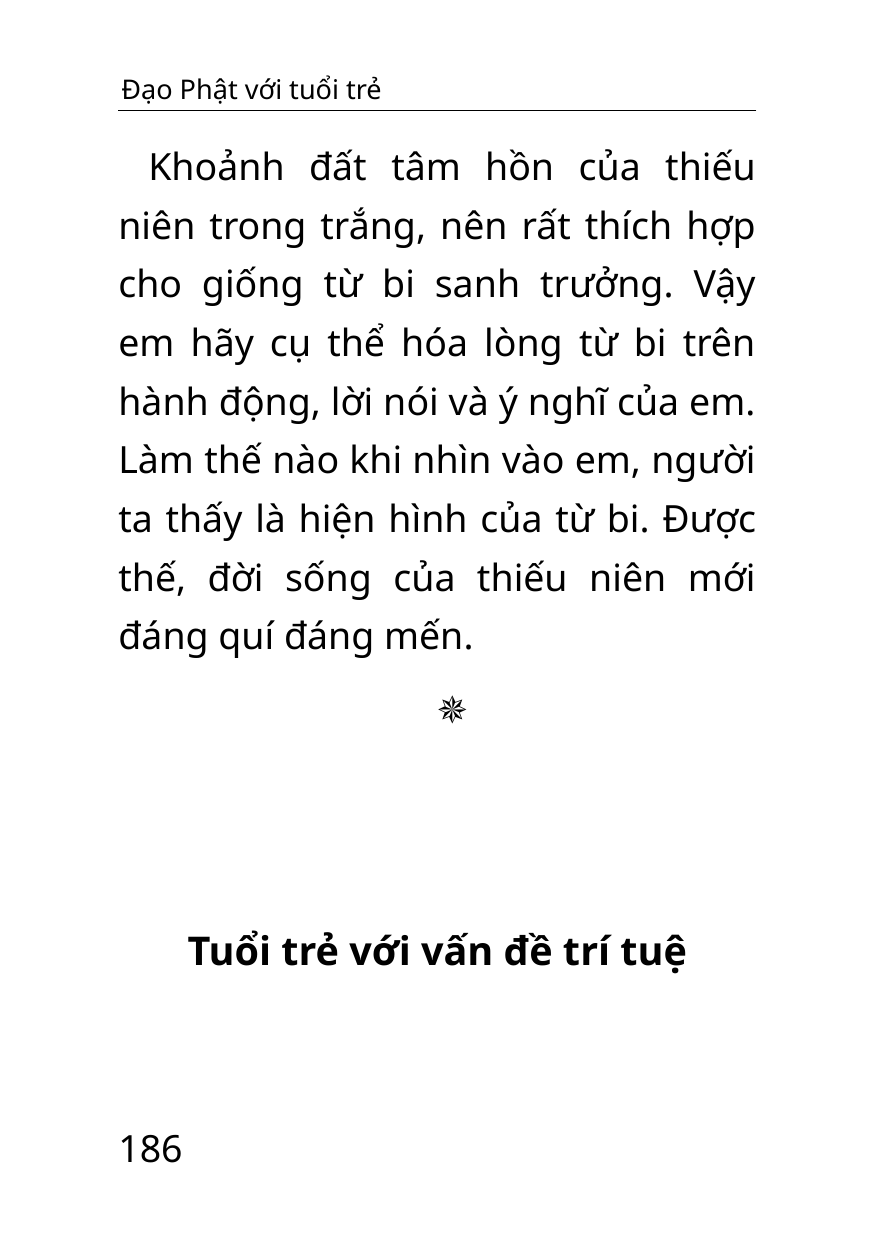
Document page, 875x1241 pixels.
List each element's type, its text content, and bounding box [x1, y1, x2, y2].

subtitle Tuổi trẻ với vấn đề trí tuệ [118, 923, 756, 977]
text Khoảnh đất tâm hồn của thiếu niên trong trắng, nên rất thích hợp cho giống từ bi sanh trưởng. Vậy em hãy cụ thể hóa lòng từ bi trên hành động, lời nói và ý nghĩ của em. Làm thế nào khi nhìn vào em, người ta thấy là hiện hình của từ bi. Ðược thế, đời sống của thiếu niên mới đáng quí đáng mến. [118, 141, 756, 661]
text 🟑 [118, 683, 756, 734]
